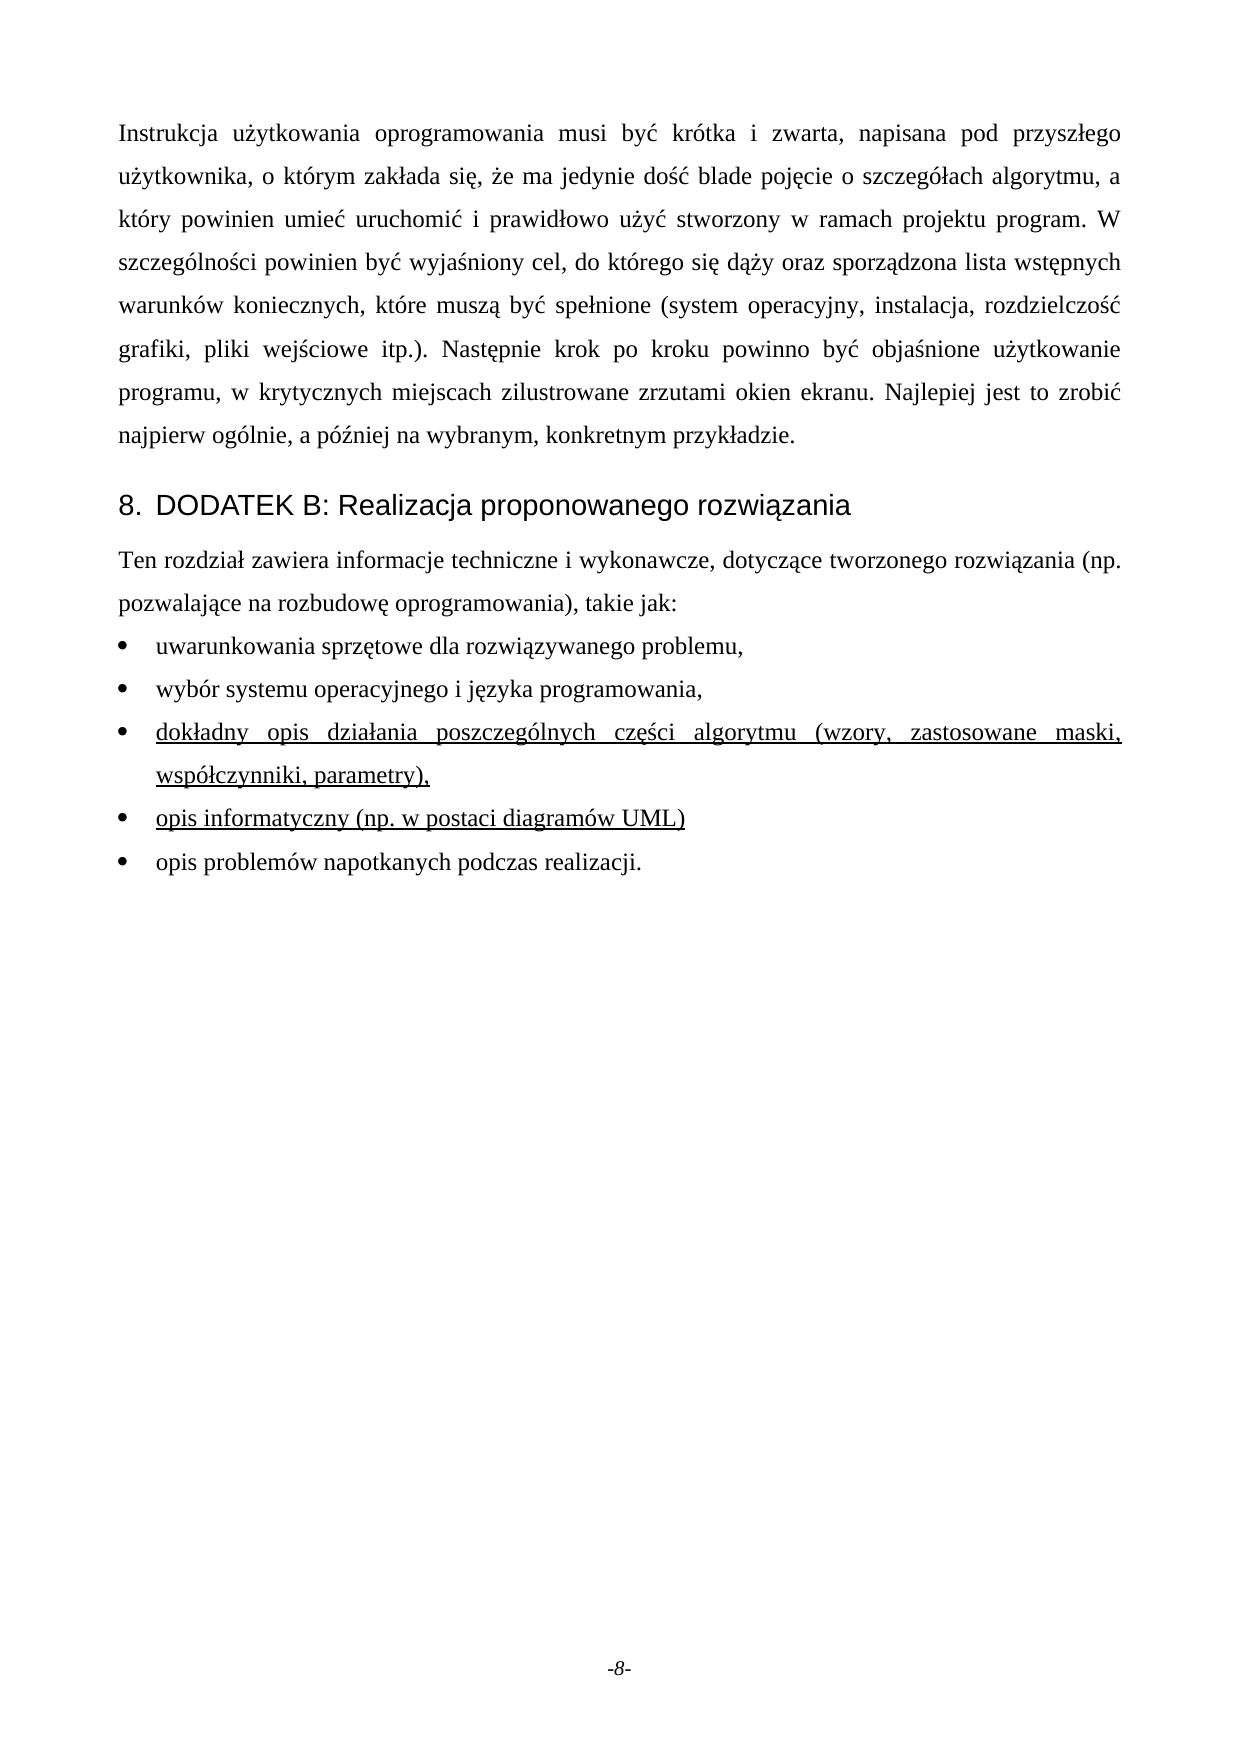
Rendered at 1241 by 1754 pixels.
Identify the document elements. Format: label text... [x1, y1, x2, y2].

text Instrukcja użytkowania oprogramowania musi być krótka i zwarta, napisana pod przyszłego użytkownika, o którym zakłada się, że ma jedynie dość blade pojęcie o szczegółach algorytmu, a który powinien umieć uruchomić i prawidłowo użyć stworzony w ramach projektu program. W szczególności powinien być wyjaśniony cel, do którego się dąży oraz sporządzona lista wstępnych warunków koniecznych, które muszą być spełnione (system operacyjny, instalacja, rozdzielczość grafiki, pliki wejściowe itp.). Następnie krok po kroku powinno być objaśnione użytkowanie programu, w krytycznych miejscach zilustrowane zrzutami okien ekranu. Najlepiej jest to zrobić najpierw ogólnie, a później na wybranym, konkretnym przykładzie. [118, 118, 1122, 449]
list wybór systemu operacyjnego i języka programowania, [118, 674, 1122, 703]
list dokładny opis działania poszczególnych części algorytmu (wzory, zastosowane maski, współczynniki, parametry), [118, 717, 1122, 789]
subtitle DODATEK B: Realizacja proponowanego rozwiązania [118, 488, 1122, 522]
list opis problemów napotkanych podczas realizacji. [118, 847, 1122, 875]
text Ten rozdział zawiera informacje techniczne i wykonawcze, dotyczące tworzonego rozwiązania (np. pozwalające na rozbudowę oprogramowania), takie jak: [118, 545, 1122, 617]
list opis informatyczny (np. w postaci diagramów UML) [118, 803, 1122, 832]
list uwarunkowania sprzętowe dla rozwiązywanego problemu, [118, 631, 1122, 660]
